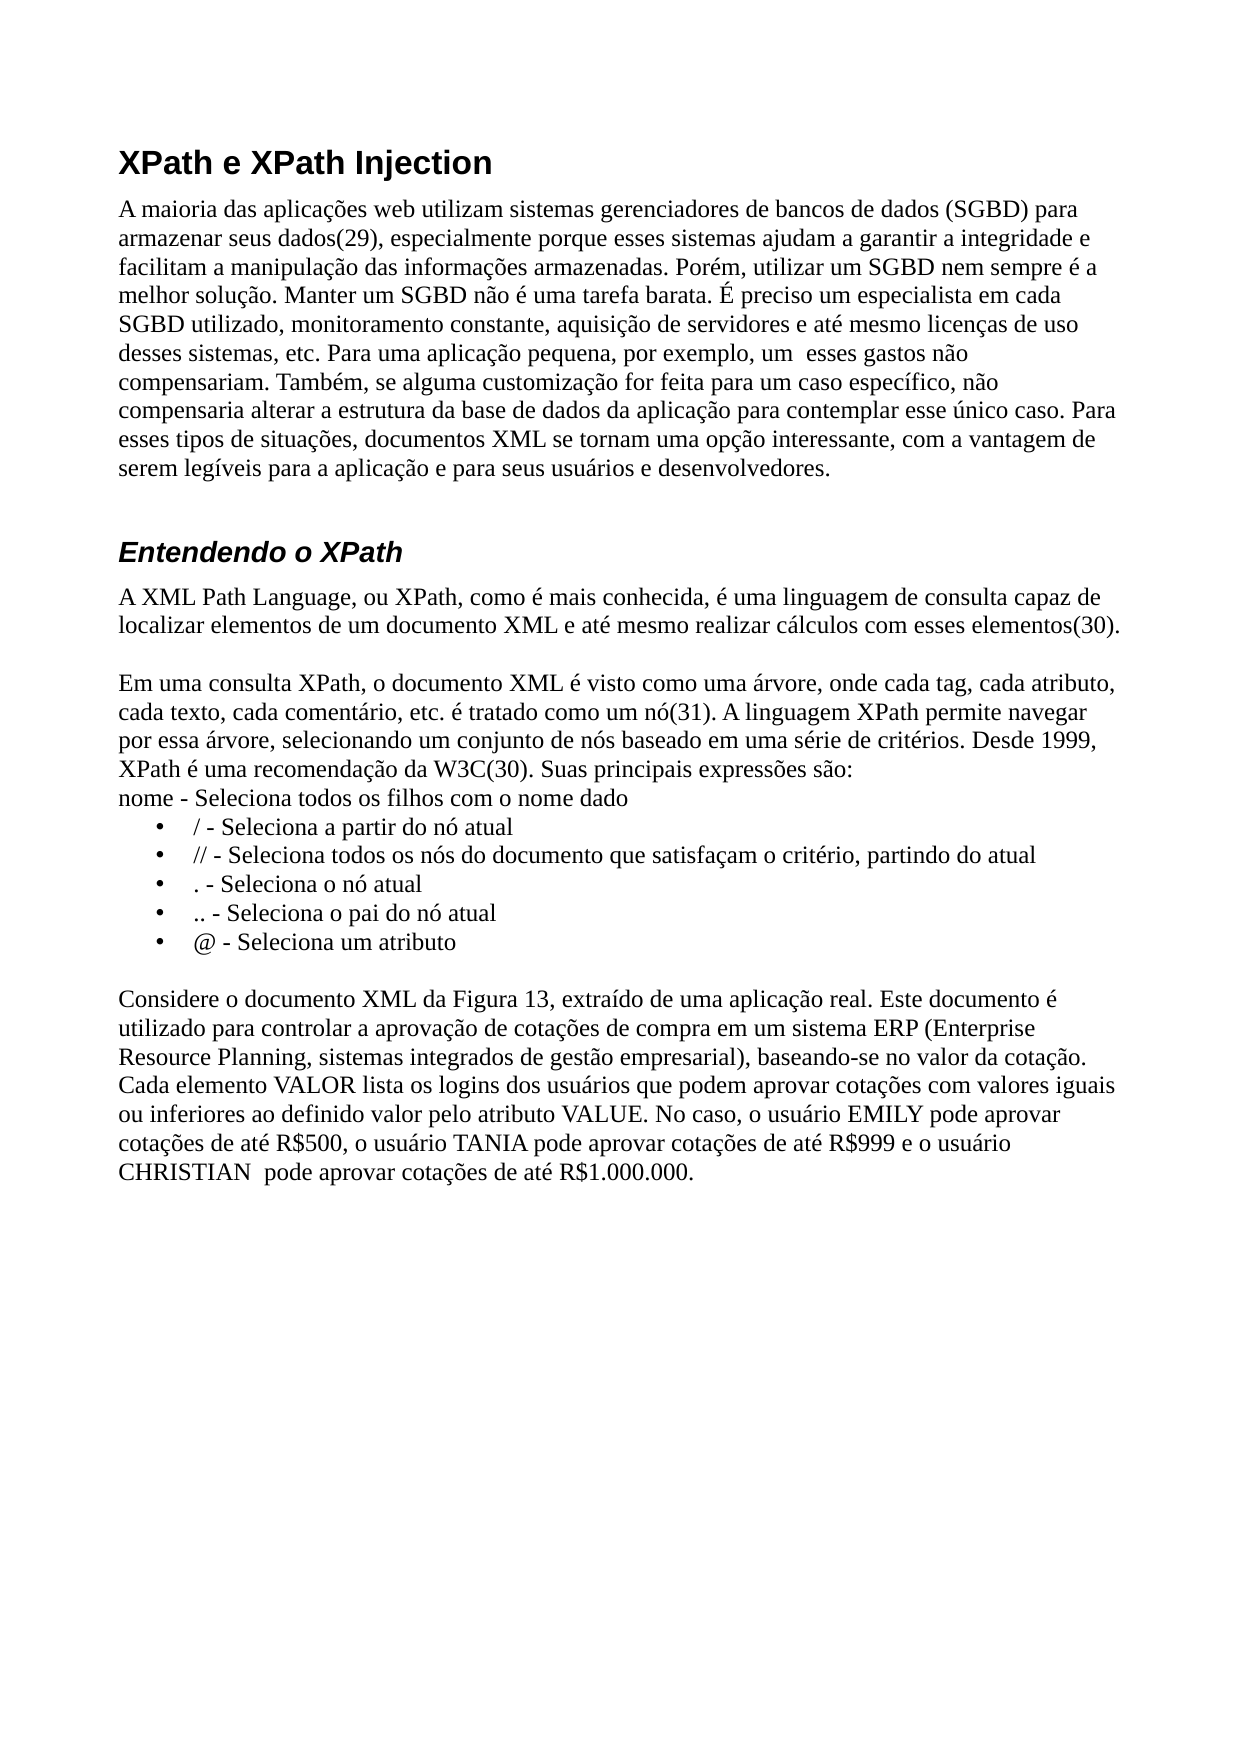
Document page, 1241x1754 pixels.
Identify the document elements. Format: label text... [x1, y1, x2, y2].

list @ - Seleciona um atributo [156, 927, 1122, 955]
list . - Seleciona o nó atual [156, 869, 1122, 898]
text Em uma consulta XPath, o documento XML é visto como uma árvore, onde cada tag, cada atributo, cada texto, cada comentário, etc. é tratado como um nó(31). A linguagem XPath permite navegar por essa árvore, selecionando um conjunto de nós baseado em uma série de critérios. Desde 1999, XPath é uma recomendação da W3C(30). Suas principais expressões são: [118, 668, 1122, 783]
text A XML Path Language, ou XPath, como é mais conhecida, é uma linguagem de consulta capaz de localizar elementos de um documento XML e até mesmo realizar cálculos com esses elementos(30). [118, 582, 1122, 639]
subtitle XPath e XPath Injection [118, 143, 1122, 182]
text Considere o documento XML da Figura 13, extraído de uma aplicação real. Este documento é utilizado para controlar a aprovação de cotações de compra em um sistema ERP (Enterprise Resource Planning, sistemas integrados de gestão empresarial), baseando-se no valor da cotação. Cada elemento VALOR lista os logins dos usuários que podem aprovar cotações com valores iguais ou inferiores ao definido valor pelo atributo VALUE. No caso, o usuário EMILY pode aprovar cotações de até R$500, o usuário TANIA pode aprovar cotações de até R$999 e o usuário CHRISTIAN pode aprovar cotações de até R$1.000.000. [118, 984, 1122, 1185]
list .. - Seleciona o pai do nó atual [156, 898, 1122, 927]
text nome - Seleciona todos os filhos com o nome dado [118, 783, 1122, 812]
text A maioria das aplicações web utilizam sistemas gerenciadores de bancos de dados (SGBD) para armazenar seus dados(29), especialmente porque esses sistemas ajudam a garantir a integridade e facilitam a manipulação das informações armazenadas. Porém, utilizar um SGBD nem sempre é a melhor solução. Manter um SGBD não é uma tarefa barata. É preciso um especialista em cada SGBD utilizado, monitoramento constante, aquisição de servidores e até mesmo licenças de uso desses sistemas, etc. Para uma aplicação pequena, por exemplo, um esses gastos não compensariam. Também, se alguma customização for feita para um caso específico, não compensaria alterar a estrutura da base de dados da aplicação para contemplar esse único caso. Para esses tipos de situações, documentos XML se tornam uma opção interessante, com a vantagem de serem legíveis para a aplicação e para seus usuários e desenvolvedores. [118, 194, 1122, 482]
list // - Seleciona todos os nós do documento que satisfaçam o critério, partindo do atual [156, 840, 1122, 869]
subtitle Entendendo o XPath [118, 536, 1122, 569]
list / - Seleciona a partir do nó atual [156, 812, 1122, 840]
